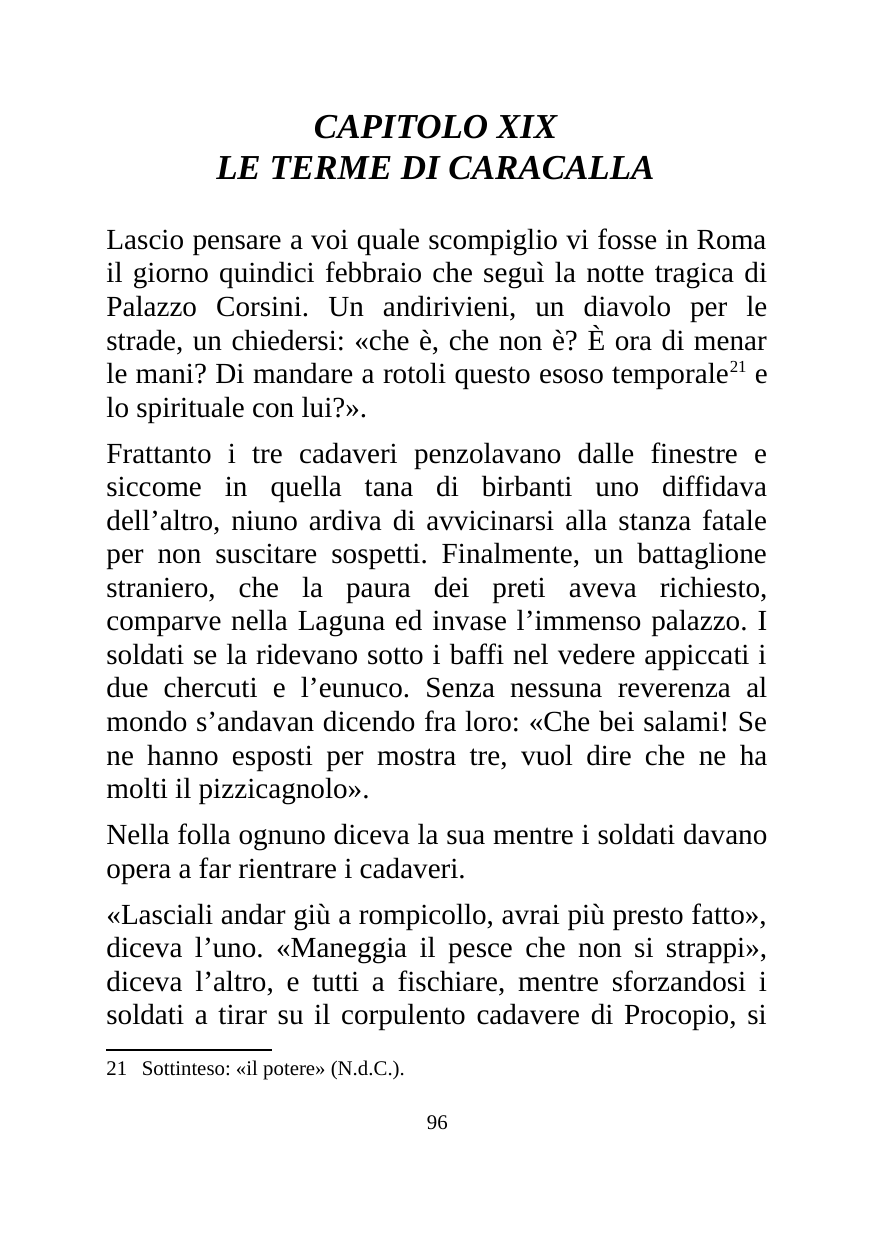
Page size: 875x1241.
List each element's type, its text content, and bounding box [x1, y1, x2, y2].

text Sottinteso: «il potere» (N.d.C.). [106, 1056, 768, 1080]
text Nella folla ognuno diceva la sua mentre i soldati davano opera a far rientrare i cadaveri. [106, 817, 768, 884]
text Lascio pensare a voi quale scompiglio vi fosse in Roma il giorno quindici febbraio che seguì la notte tragica di Palazzo Corsini. Un andirivieni, un diavolo per le strade, un chiedersi: «che è, che non è? È ora di menar le mani? Di mandare a rotoli questo esoso temporale e lo spirituale con lui?». [106, 222, 768, 423]
subtitle CAPITOLO XIX LE TERME DI CARACALLA [106, 106, 768, 187]
text «Lasciali andar giù a rompicollo, avrai più presto fatto», diceva l’uno. «Maneggia il pesce che non si strappi», diceva l’altro, e tutti a fischiare, mentre sforzandosi i soldati a tirar su il corpulento cadavere di Procopio, si [106, 897, 768, 1031]
text Frattanto i tre cadaveri penzolavano dalle finestre e siccome in quella tana di birbanti uno diffidava dell’altro, niuno ardiva di avvicinarsi alla stanza fatale per non suscitare sospetti. Finalmente, un battaglione straniero, che la paura dei preti aveva richiesto, comparve nella Laguna ed invase l’immenso palazzo. I soldati se la ridevano sotto i baffi nel vedere appiccati i due chercuti e l’eunuco. Senza nessuna reverenza al mondo s’andavan dicendo fra loro: «Che bei salami! Se ne hanno esposti per mostra tre, vuol dire che ne ha molti il pizzicagnolo». [106, 436, 768, 805]
